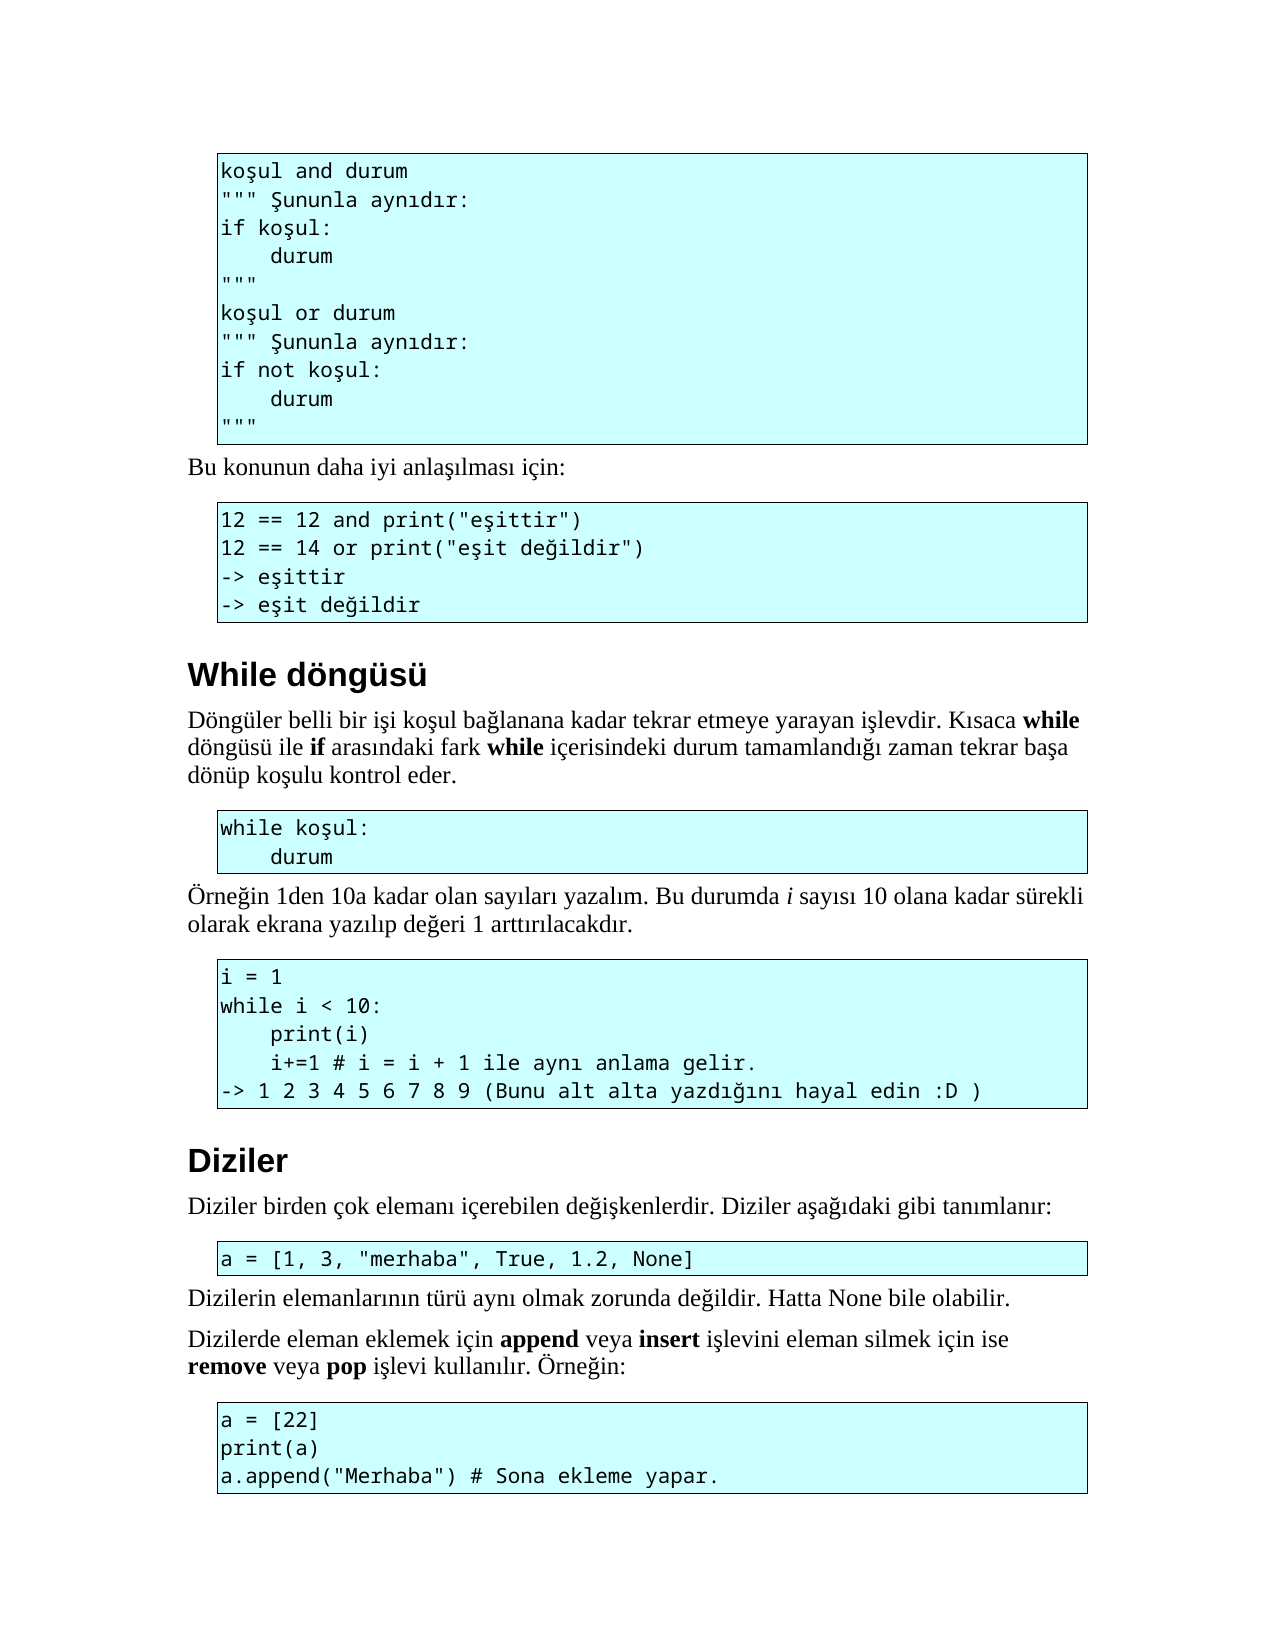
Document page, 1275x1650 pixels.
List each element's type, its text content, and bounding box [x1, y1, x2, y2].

text koşul and durum """ Şununla aynıdır: if koşul: durum """ koşul or durum """ Şununla aynıdır: if not koşul: durum """ [218, 154, 1087, 444]
subtitle While döngüsü [187, 656, 1087, 693]
text Döngüler belli bir işi koşul bağlanana kadar tekrar etmeye yarayan işlevdir. Kısaca while döngüsü ile if arasındaki fark while içerisindeki durum tamamlandığı zaman tekrar başa dönüp koşulu kontrol eder. [187, 706, 1087, 789]
text 12 == 12 and print("eşittir") 12 == 14 or print("eşit değildir") -> eşittir -> eşit değildir [218, 503, 1087, 622]
text Örneğin 1den 10a kadar olan sayıları yazalım. Bu durumda i sayısı 10 olana kadar sürekli olarak ekrana yazılıp değeri 1 arttırılacakdır. [187, 882, 1087, 938]
text while koşul: durum [218, 811, 1087, 873]
text Diziler birden çok elemanı içerebilen değişkenlerdir. Diziler aşağıdaki gibi tanımlanır: [187, 1192, 1087, 1219]
text a = [22] print(a) a.append("Merhaba") # Sona ekleme yapar. [218, 1403, 1087, 1493]
text a = [1, 3, "merhaba", True, 1.2, None] [218, 1242, 1087, 1275]
subtitle Diziler [187, 1142, 1087, 1179]
text Dizilerin elemanlarının türü aynı olmak zorunda değildir. Hatta None bile olabilir. [187, 1284, 1087, 1312]
text Bu konunun daha iyi anlaşılması için: [187, 453, 1087, 480]
text Dizilerde eleman eklemek için append veya insert işlevini eleman silmek için ise remove veya pop işlevi kullanılır. Örneğin: [187, 1325, 1087, 1380]
text i = 1 while i < 10: print(i) i+=1 # i = i + 1 ile aynı anlama gelir. -> 1 2 3 4 5 6 7 8 9 (Bunu alt alta yazdığını hayal edin :D ) [218, 960, 1087, 1108]
